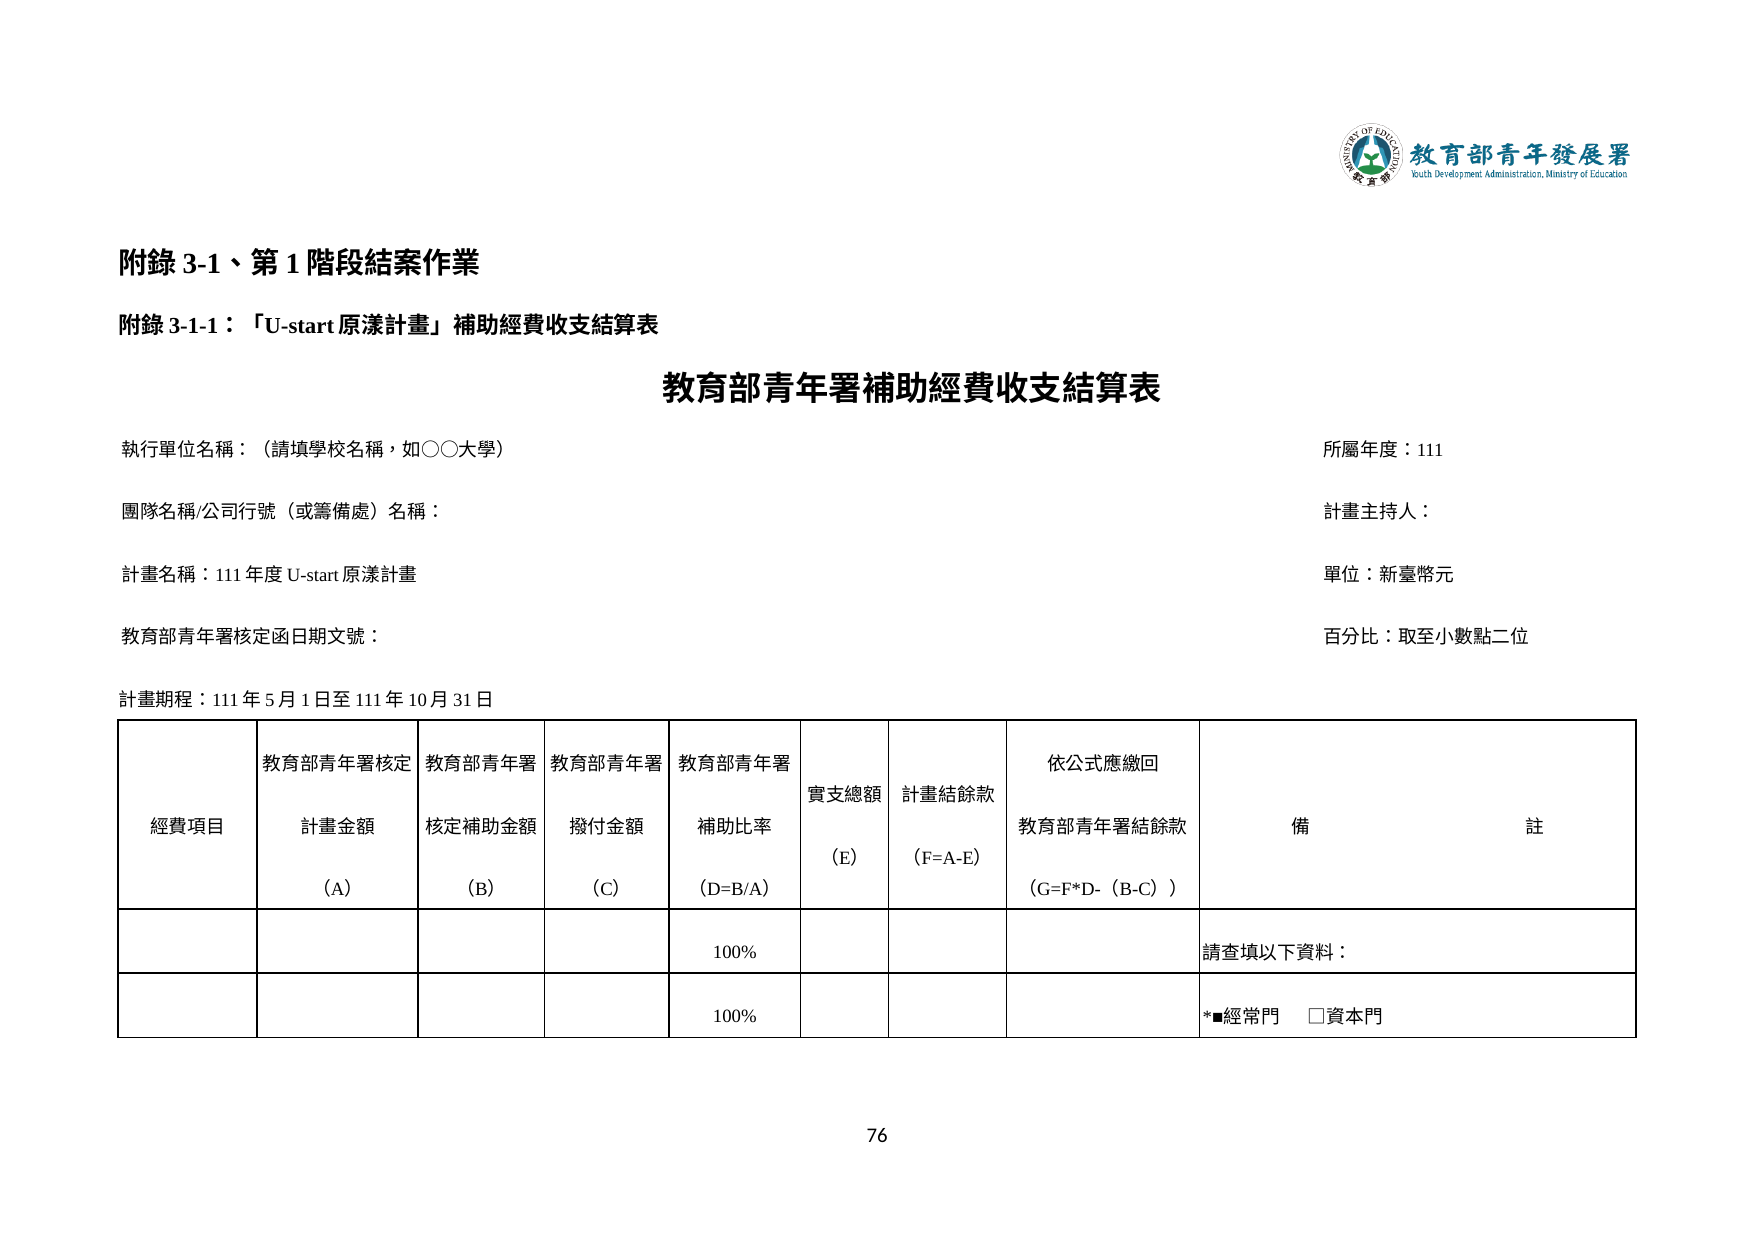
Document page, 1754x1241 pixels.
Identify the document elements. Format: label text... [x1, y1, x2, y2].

table_header 教育部青年署核定 計畫金額 （A） [258, 721, 417, 908]
table_header 教育部青年署補助經費收支結算表 [504, 344, 1320, 407]
table_cell [801, 910, 888, 972]
text 計畫期程：111年5月1日至111年10月31日 [118, 657, 1636, 719]
table_cell 請查填以下資料： [1200, 910, 1635, 972]
table_cell [419, 974, 544, 1036]
table_cell [889, 974, 1006, 1036]
table_cell 100% [670, 974, 800, 1036]
table_cell [889, 910, 1006, 972]
table_cell [258, 974, 417, 1036]
table_cell 百分比：取至小數點二位 [1320, 594, 1636, 657]
table_cell [258, 910, 417, 972]
text 附錄3-1、第1階段結案作業 [118, 219, 1636, 282]
table_cell [545, 910, 668, 972]
table_cell [1007, 910, 1199, 972]
table_header 實支總額 （E） [801, 721, 888, 908]
table_header [118, 344, 344, 407]
table_cell 單位：新臺幣元 [1320, 532, 1636, 594]
table_cell 教育部青年署核定函日期文號： [118, 594, 1320, 657]
table_header 備 註 [1200, 721, 1635, 908]
table_cell [545, 974, 668, 1036]
table_cell 團隊名稱/公司行號（或籌備處）名稱： [118, 469, 1320, 532]
table_header [1320, 344, 1636, 407]
table_header 經費項目 [119, 721, 256, 908]
text 附錄3-1-1：「U-start原漾計畫」補助經費收支結算表 [118, 282, 1636, 344]
table_cell [119, 974, 256, 1036]
table_cell [119, 910, 256, 972]
table_header [344, 344, 504, 407]
table_cell 執行單位名稱：（請填學校名稱，如○○大學） [118, 407, 1320, 469]
table_header 依公式應繳回 教育部青年署結餘款 （G=F*D-（B-C）） [1007, 721, 1199, 908]
table_header 教育部青年署 補助比率 （D=B/A） [670, 721, 800, 908]
table_cell 計畫主持人： [1320, 469, 1636, 532]
table_cell 100% [670, 910, 800, 972]
table_header 計畫結餘款 （F=A-E） [889, 721, 1006, 908]
table_cell [419, 910, 544, 972]
table_cell *■經常門 □資本門 [1200, 974, 1635, 1036]
table_cell [1007, 974, 1199, 1036]
table_cell 所屬年度：111 [1320, 407, 1636, 469]
table_header 教育部青年署 撥付金額 （C） [545, 721, 668, 908]
table_cell 計畫名稱：111年度U-start原漾計畫 [118, 532, 1320, 594]
table_cell [801, 974, 888, 1036]
table_header 教育部青年署 核定補助金額 （B） [419, 721, 544, 908]
